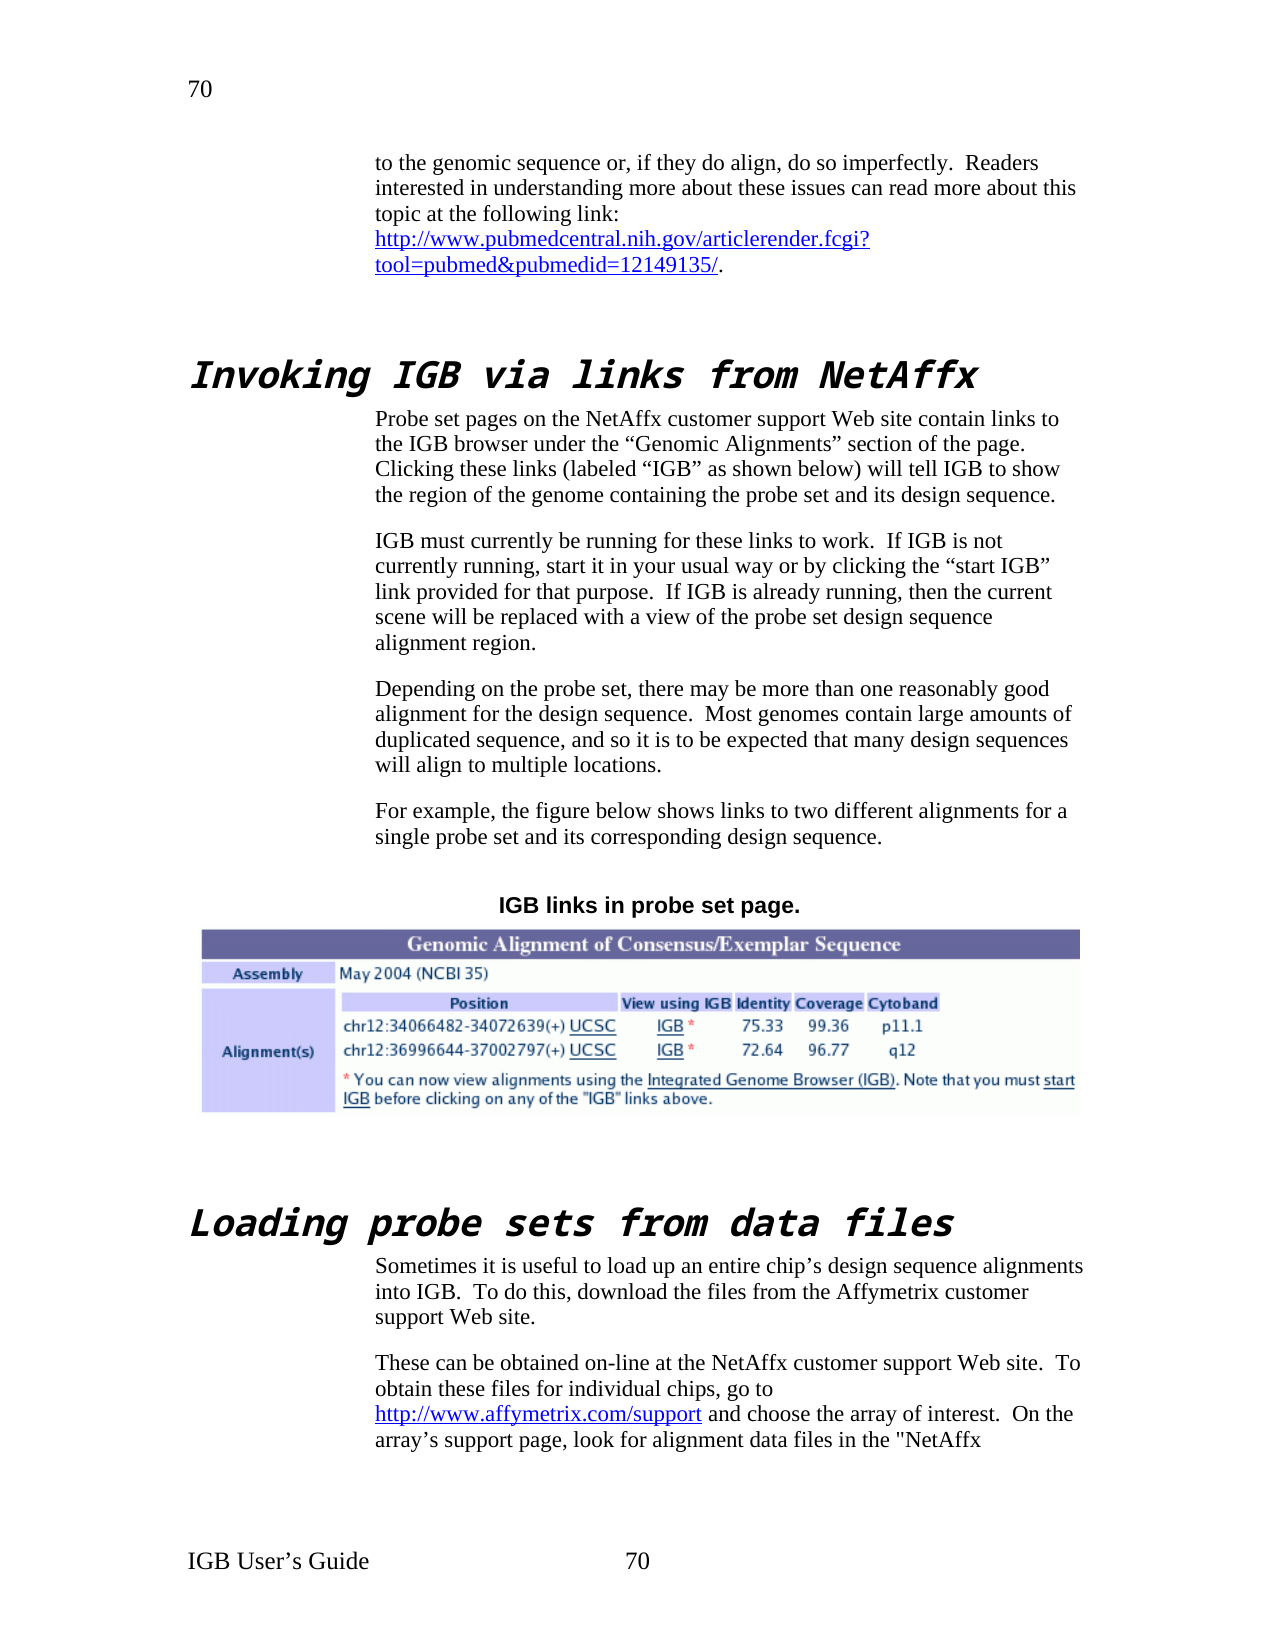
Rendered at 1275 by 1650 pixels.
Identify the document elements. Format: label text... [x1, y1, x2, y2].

text These can be obtained on-line at the NetAffx customer support Web site. To obtain these files for individual chips, go to http://www.affymetrix.com/support and choose the array of interest. On the array’s support page, look for alignment data files in the "NetAffx [375, 1350, 1087, 1452]
text IGB must currently be running for these links to work. If IGB is not currently running, start it in your usual way or by clicking the “start IGB” link provided for that purpose. If IGB is already running, then the current scene will be replaced with a view of the probe set design sequence alignment region. [375, 528, 1087, 655]
text Sometimes it is useful to load up an entire chip’s design sequence alignments into IGB. To do this, download the files from the Affymetrix customer support Web site. [375, 1253, 1087, 1329]
picture [198, 927, 1080, 1115]
text Depending on the probe set, there may be more than one reasonably good alignment for the design sequence. Most genomes contain large amounts of duplicated sequence, and so it is to be expected that many design sequences will align to multiple locations. [375, 676, 1087, 778]
subtitle Loading probe sets from data files [187, 1196, 1087, 1247]
text to the genomic sequence or, if they do align, do so imperfectly. Readers interested in understanding more about these issues can read more about this topic at the following link: http://www.pubmedcentral.nih.gov/articlerender.fcgi?tool=pubmed&pubmedid=12149135/. [375, 150, 1087, 277]
subtitle Invoking IGB via links from NetAffx [187, 348, 1087, 399]
text Probe set pages on the NetAffx customer support Web site contain links to the IGB browser under the “Genomic Alignments” section of the page. Clicking these links (labeled “IGB” as shown below) will tell IGB to show the region of the genome containing the probe set and its design sequence. [375, 406, 1087, 507]
text For example, the figure below shows links to two different alignments for a single probe set and its corresponding design sequence. [375, 798, 1087, 849]
